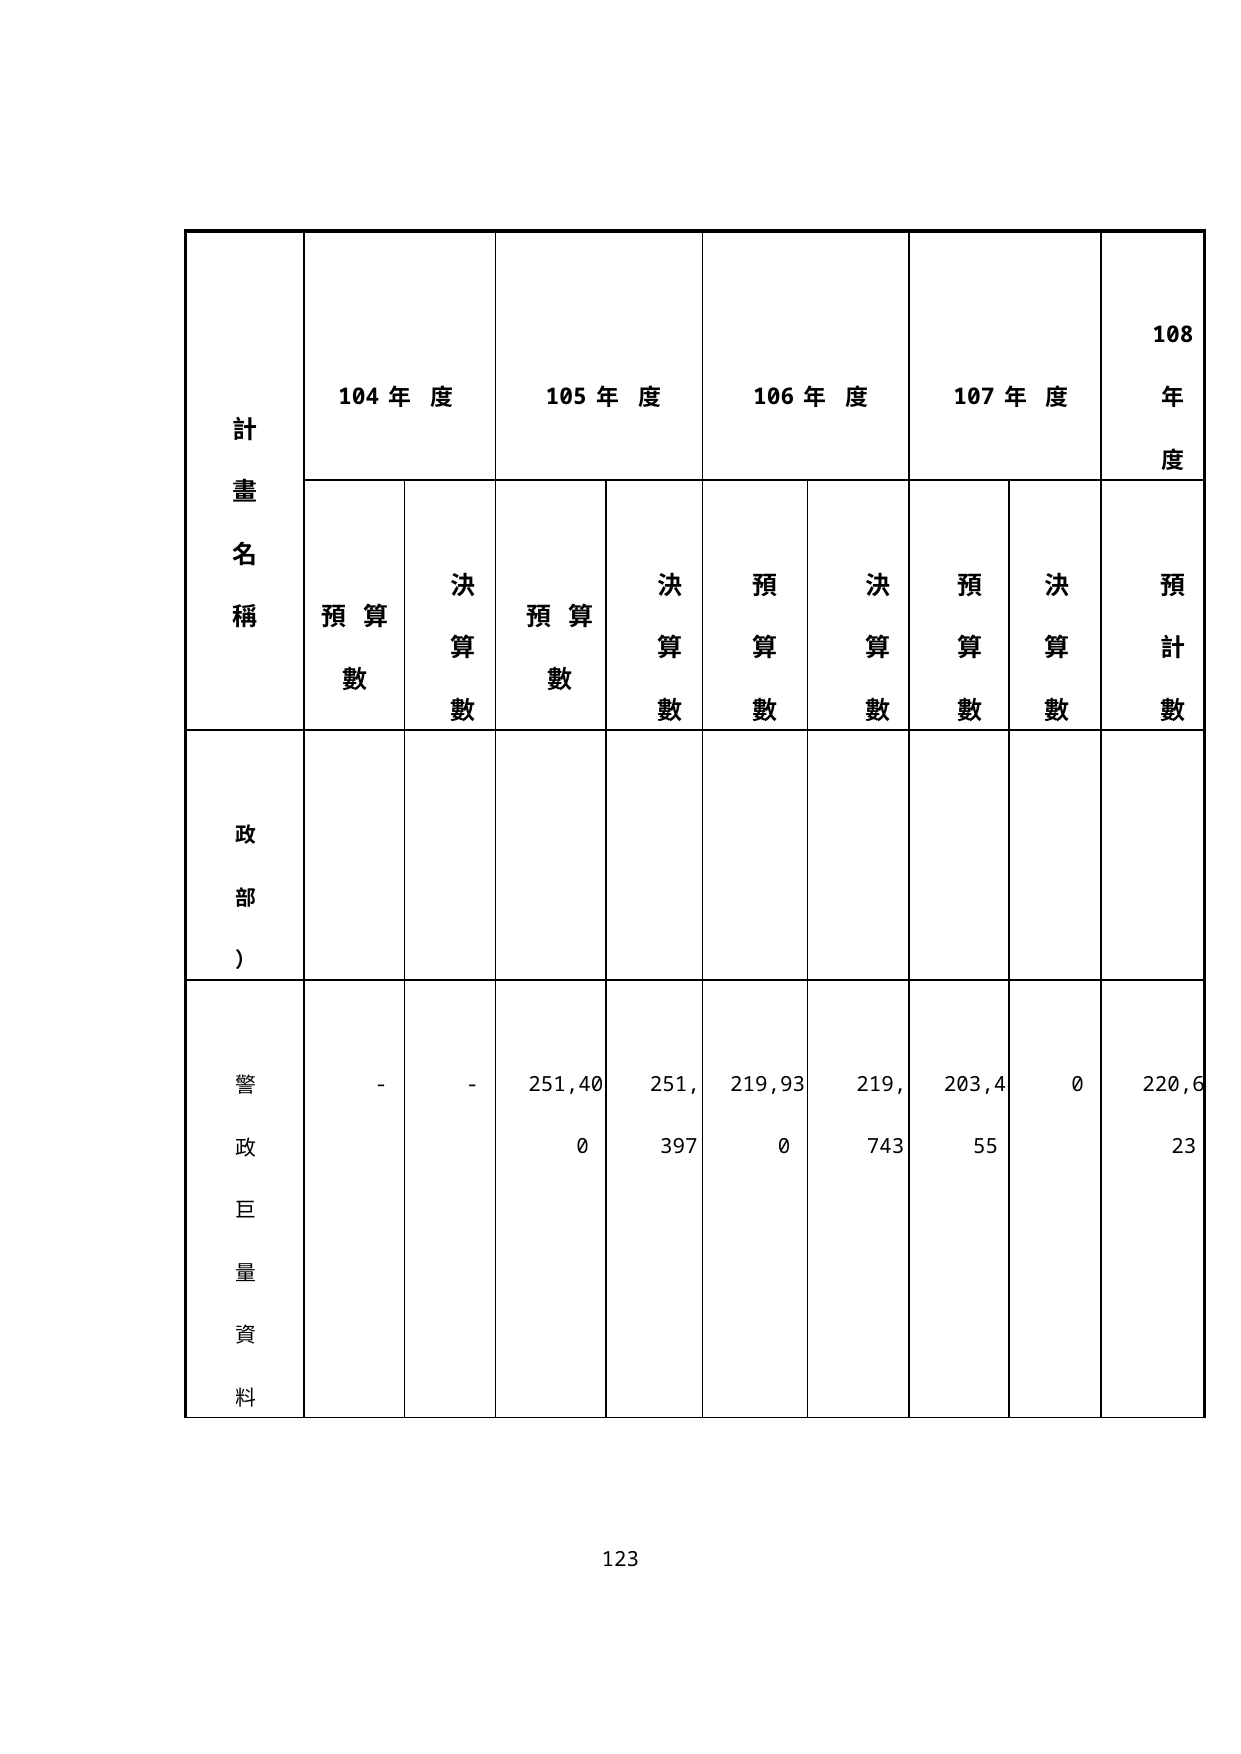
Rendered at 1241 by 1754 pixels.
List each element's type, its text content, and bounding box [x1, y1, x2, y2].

table_cell 決算數 [808, 481, 908, 729]
table_cell - [1102, 731, 1203, 979]
table_cell 220,623 [1102, 981, 1203, 1417]
table_cell 預算數 [703, 481, 807, 729]
table_cell 預算數 [305, 481, 404, 729]
table_cell 政部） [187, 731, 303, 979]
table_header 106年度 [703, 233, 908, 479]
table_cell - [910, 731, 1008, 979]
table_cell 251,397 [607, 981, 702, 1417]
table_cell [496, 731, 605, 979]
table_cell [607, 731, 702, 979]
table_cell 預計數 [1102, 481, 1203, 729]
table_cell 0 [1010, 981, 1100, 1417]
table_cell 決算數 [607, 481, 702, 729]
table_cell 251,400 [496, 981, 605, 1417]
table_cell - [405, 981, 495, 1417]
table_cell 預算數 [910, 481, 1008, 729]
table_header 105年度 [496, 233, 702, 479]
table_header 107年度 [910, 233, 1100, 479]
table_cell 決算數 [405, 481, 495, 729]
table_cell 警政巨量資料 [187, 981, 303, 1417]
table_cell 決算數 [1010, 481, 1100, 729]
table_header 104年度 [305, 233, 495, 479]
table_header 計畫名稱 [187, 233, 303, 729]
table_cell 219,743 [808, 981, 908, 1417]
table_cell - [703, 731, 807, 979]
table_cell - [1010, 731, 1100, 979]
table_cell 219,930 [703, 981, 807, 1417]
table_cell - [305, 731, 404, 979]
table_cell - [305, 981, 404, 1417]
table_cell 203,455 [910, 981, 1008, 1417]
table_cell 預算數 [496, 481, 605, 729]
table_cell - [405, 731, 495, 979]
table_cell - [808, 731, 908, 979]
table_header 108年度 [1102, 233, 1203, 479]
